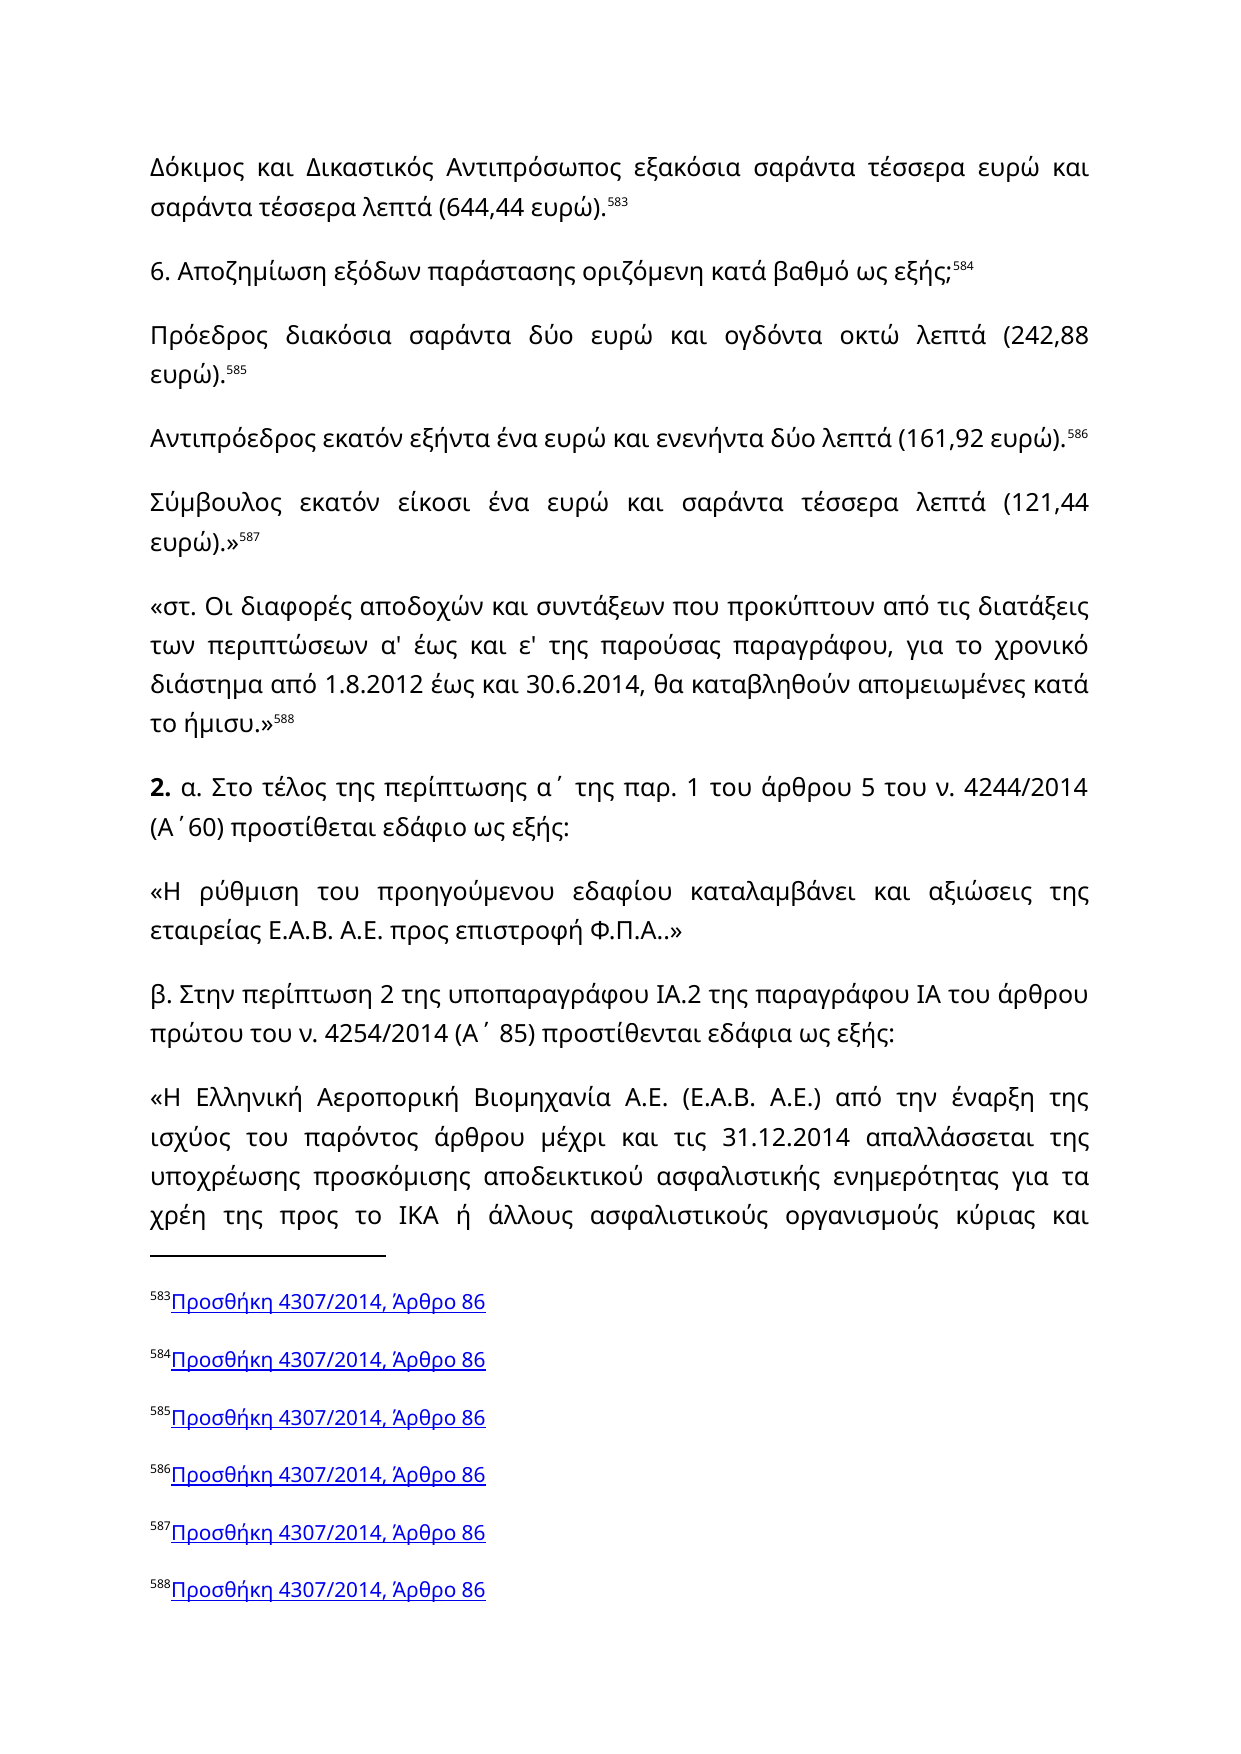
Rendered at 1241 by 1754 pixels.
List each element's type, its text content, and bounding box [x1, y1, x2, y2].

text 2. α. Στο τέλος της περίπτωσης α΄ της παρ. 1 του άρθρου 5 του ν. 4244/2014 (Α΄60) προστίθεται εδάφιο ως εξής: [150, 770, 1090, 843]
text Προσθήκη 4307/2014, Άρθρο 86 [150, 1403, 1090, 1431]
text Σύμβουλος εκατόν είκοσι ένα ευρώ και σαράντα τέσσερα λεπτά (121,44 ευρώ).» [150, 485, 1090, 558]
text «στ. Οι διαφορές αποδοχών και συντάξεων που προκύπτουν από τις διατάξεις των περιπτώσεων α' έως και ε' της παρούσας παραγράφου, για το χρονικό διάστημα από 1.8.2012 έως και 30.6.2014, θα καταβληθούν απομειωμένες κατά το ήμισυ.» [150, 588, 1090, 740]
text Προσθήκη 4307/2014, Άρθρο 86 [150, 1345, 1090, 1373]
text 6. Αποζημίωση εξόδων παράστασης οριζόμενη κατά βαθμό ως εξής; [150, 253, 1090, 287]
text Προσθήκη 4307/2014, Άρθρο 86 [150, 1460, 1090, 1489]
text Προσθήκη 4307/2014, Άρθρο 86 [150, 1287, 1090, 1316]
text «Η ρύθμιση του προηγούμενου εδαφίου καταλαμβάνει και αξιώσεις της εταιρείας Ε.Α.Β. Α.Ε. προς επιστροφή Φ.Π.Α..» [150, 873, 1090, 947]
text β. Στην περίπτωση 2 της υποπαραγράφου ΙΑ.2 της παραγράφου ΙΑ του άρθρου πρώτου του ν. 4254/2014 (Α΄ 85) προστίθενται εδάφια ως εξής: [150, 977, 1090, 1050]
text Προσθήκη 4307/2014, Άρθρο 86 [150, 1576, 1090, 1604]
text Αντιπρόεδρος εκατόν εξήντα ένα ευρώ και ενενήντα δύο λεπτά (161,92 ευρώ). [150, 421, 1090, 455]
text Προσθήκη 4307/2014, Άρθρο 86 [150, 1518, 1090, 1546]
text «Η Ελληνική Αεροπορική Βιομηχανία Α.Ε. (Ε.Α.Β. Α.Ε.) από την έναρξη της ισχύος του παρόντος άρθρου μέχρι και τις 31.12.2014 απαλλάσσεται της υποχρέωσης προσκόμισης αποδεικτικού ασφαλιστικής ενημερότητας για τα χρέη της προς το ΙΚΑ ή άλλους ασφαλιστικούς οργανισμούς κύριας και [150, 1080, 1090, 1232]
text Δόκιμος και Δικαστικός Αντιπρόσωπος εξακόσια σαράντα τέσσερα ευρώ και σαράντα τέσσερα λεπτά (644,44 ευρώ). [150, 150, 1090, 223]
text Πρόεδρος διακόσια σαράντα δύο ευρώ και ογδόντα οκτώ λεπτά (242,88 ευρώ). [150, 317, 1090, 391]
